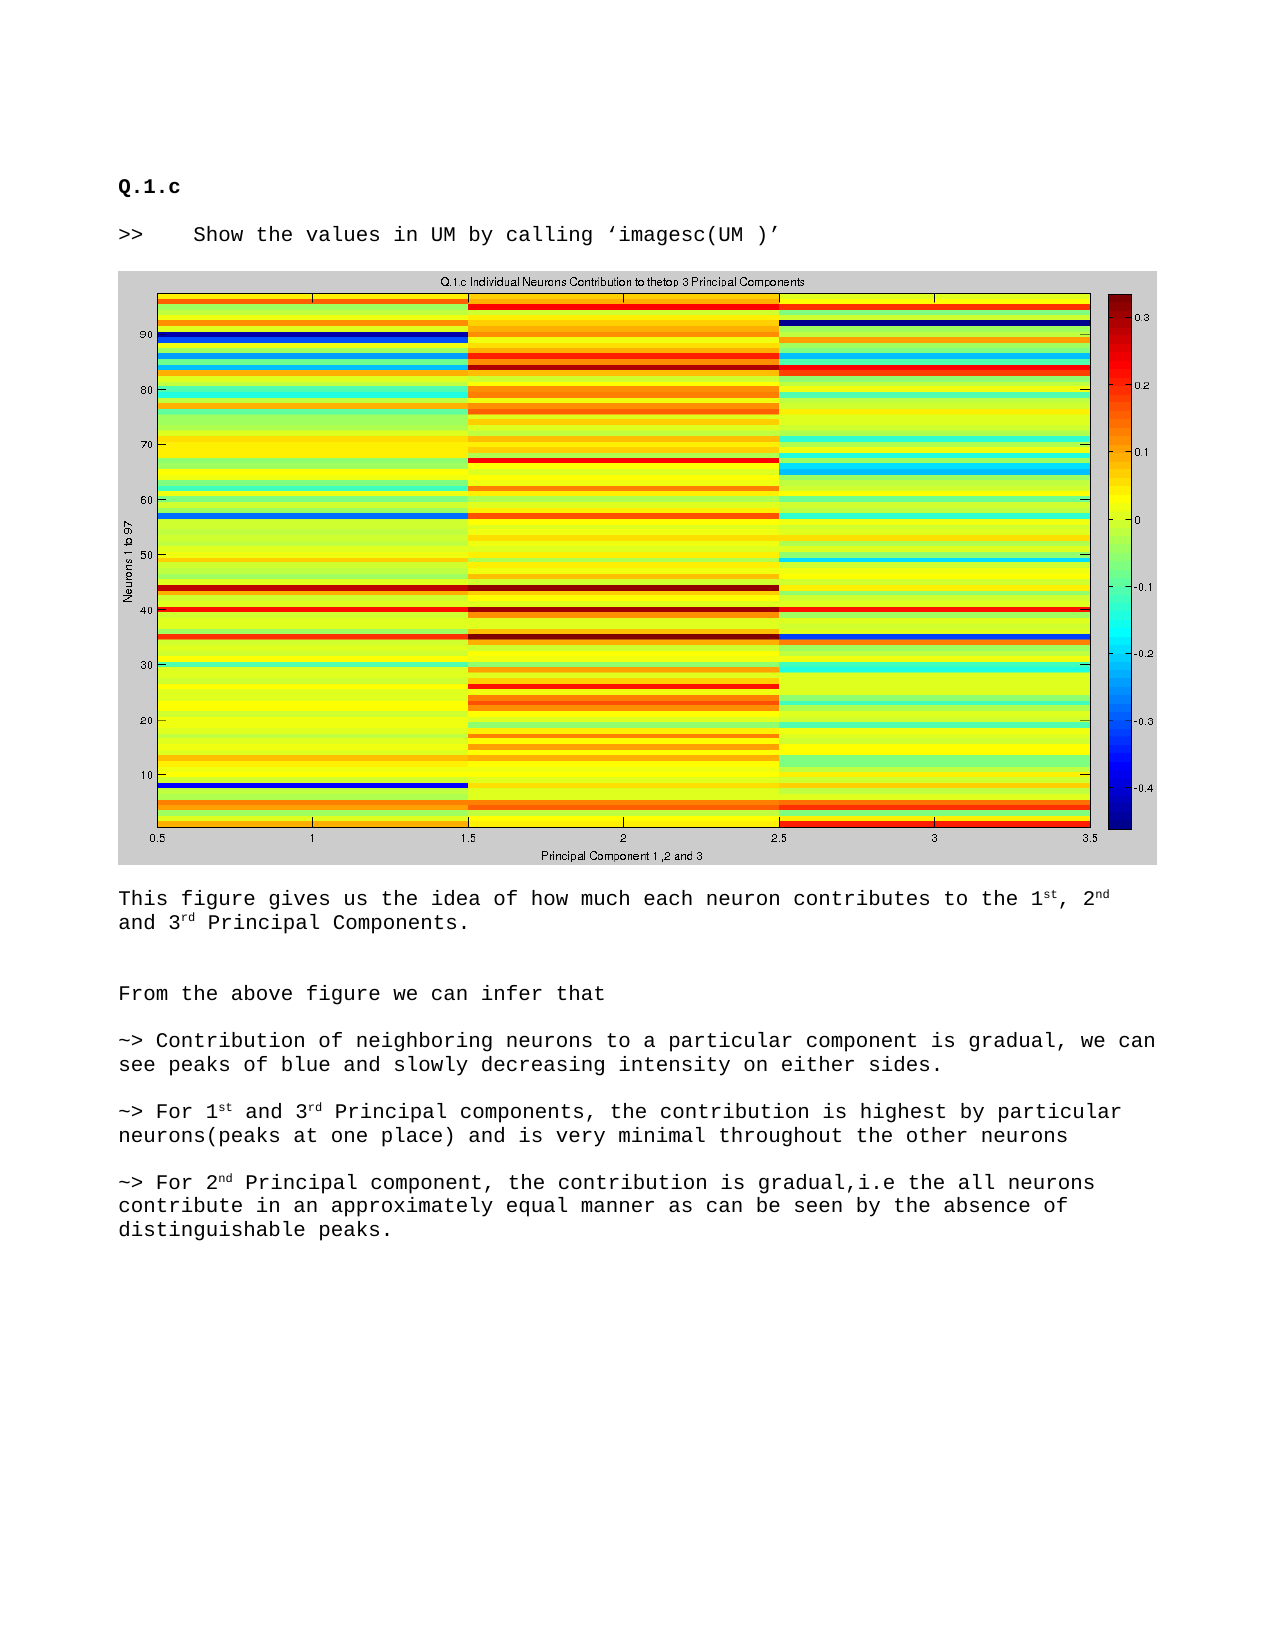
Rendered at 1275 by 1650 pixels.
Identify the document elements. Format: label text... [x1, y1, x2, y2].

picture [118, 271, 1157, 865]
text Q.1.c [118, 176, 1157, 200]
text ~> For 2nd Principal component, the contribution is gradual,i.e the all neurons contribute in an approximately equal manner as can be seen by the absence of distinguishable peaks. [118, 1172, 1157, 1243]
text ~> Contribution of neighboring neurons to a particular component is gradual, we can see peaks of blue and slowly decreasing intensity on either sides. [118, 1030, 1157, 1077]
text >> Show the values in UM by calling ‘imagesc(UM )’ [118, 224, 1157, 247]
text ~> For 1st and 3rd Principal components, the contribution is highest by particular neurons(peaks at one place) and is very minimal throughout the other neurons [118, 1101, 1157, 1148]
text This figure gives us the idea of how much each neuron contributes to the 1st, 2nd and 3rd Principal Components. [118, 888, 1157, 935]
text From the above figure we can infer that [118, 983, 1157, 1006]
